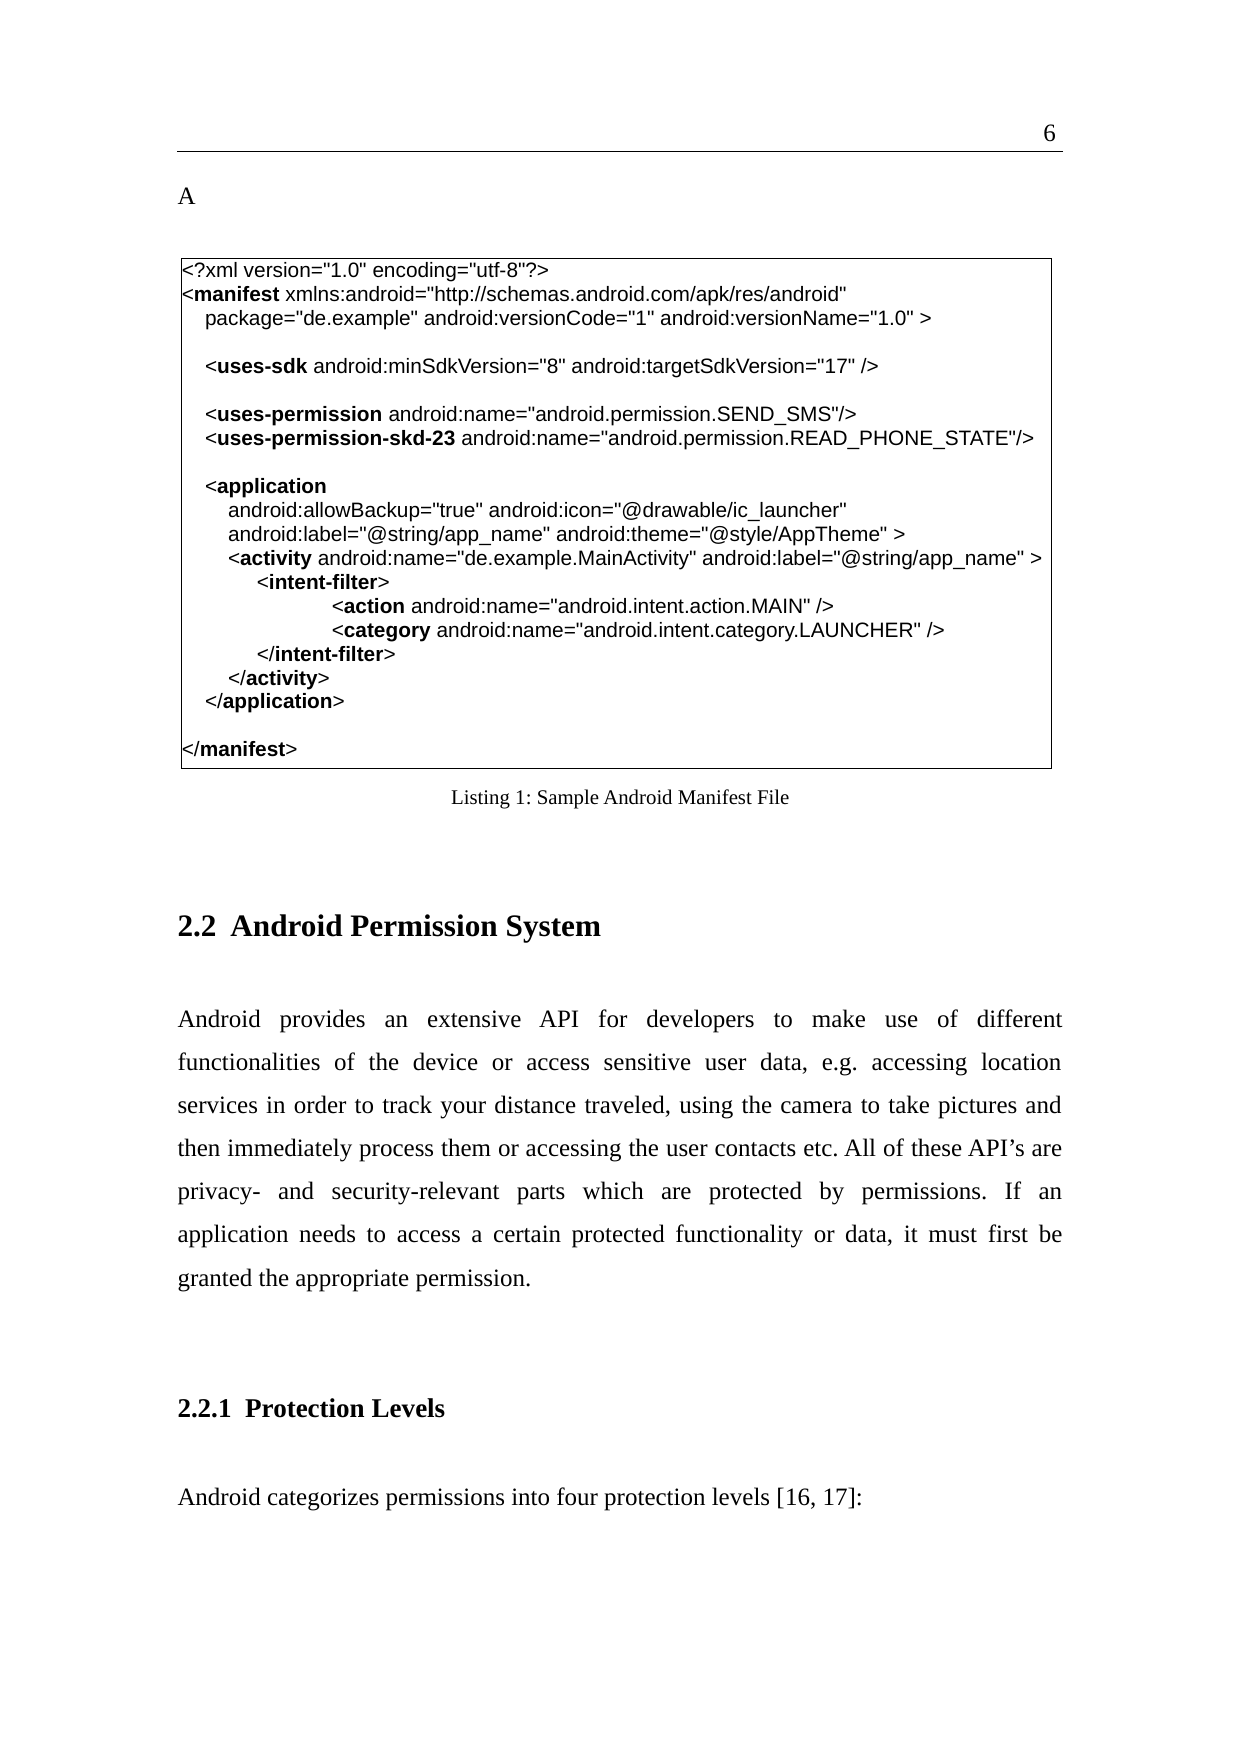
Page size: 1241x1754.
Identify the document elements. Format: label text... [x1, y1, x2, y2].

text Android provides an extensive API for developers to make use of different functionalities of the device or access sensitive user data, e.g. accessing location services in order to track your distance traveled, using the camera to take pictures and then immediately process them or accessing the user contacts etc. All of these API’s are privacy- and security-relevant parts which are protected by permissions. If an application needs to access a certain protected functionality or data, it must first be granted the appropriate permission. [177, 1004, 1063, 1291]
text 2.2.1 Protection Levels [177, 1392, 1063, 1423]
text A [177, 181, 1063, 209]
text 2.2 Android Permission System [177, 907, 1063, 943]
text Android categorizes permissions into four protection levels [16, 17]: [177, 1482, 1063, 1511]
text Listing 1: Sample Android Manifest File [177, 784, 1063, 809]
